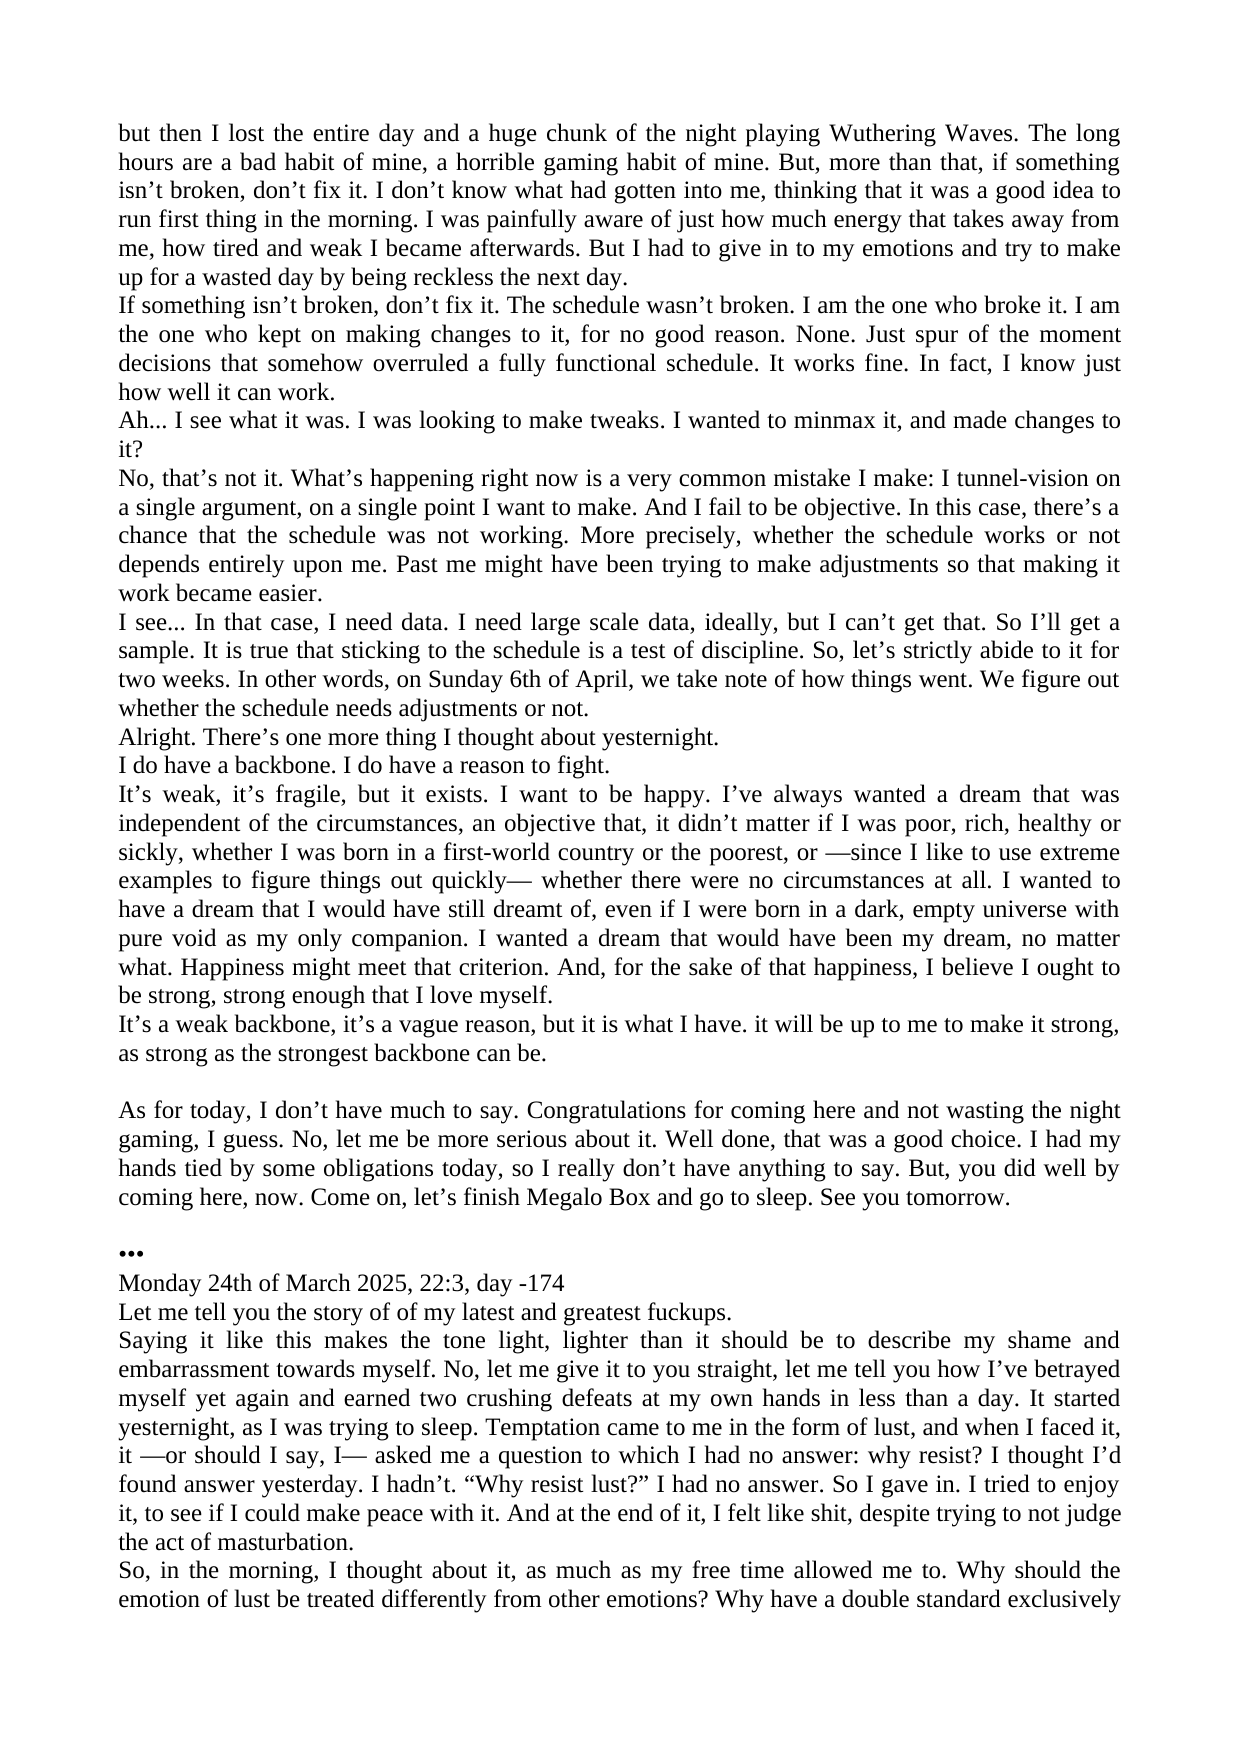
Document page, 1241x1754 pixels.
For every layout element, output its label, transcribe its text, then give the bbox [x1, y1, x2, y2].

text It’s weak, it’s fragile, but it exists. I want to be happy. I’ve always wanted a dream that was independent of the circumstances, an objective that, it didn’t matter if I was poor, rich, healthy or sickly, whether I was born in a first-world country or the poorest, or —since I like to use extreme examples to figure things out quickly— whether there were no circumstances at all. I wanted to have a dream that I would have still dreamt of, even if I were born in a dark, empty universe with pure void as my only companion. I wanted a dream that would have been my dream, no matter what. Happiness might meet that criterion. And, for the sake of that happiness, I believe I ought to be strong, strong enough that I love myself. [118, 779, 1122, 1009]
text So, in the morning, I thought about it, as much as my free time allowed me to. Why should the emotion of lust be treated differently from other emotions? Why have a double standard exclusively [118, 1556, 1122, 1613]
text No, that’s not it. What’s happening right now is a very common mistake I make: I tunnel-vision on a single argument, on a single point I want to make. And I fail to be objective. In this case, there’s a chance that the schedule was not working. More precisely, whether the schedule works or not depends entirely upon me. Past me might have been trying to make adjustments so that making it work became easier. [118, 463, 1122, 607]
text It’s a weak backbone, it’s a vague reason, but it is what I have. it will be up to me to make it strong, as strong as the strongest backbone can be. [118, 1009, 1122, 1067]
text I do have a backbone. I do have a reason to fight. [118, 751, 1122, 779]
text ••• [118, 1239, 1122, 1268]
text If something isn’t broken, don’t fix it. The schedule wasn’t broken. I am the one who broke it. I am the one who kept on making changes to it, for no good reason. None. Just spur of the moment decisions that somehow overruled a fully functional schedule. It works fine. In fact, I know just how well it can work. [118, 291, 1122, 406]
text Alright. There’s one more thing I thought about yesternight. [118, 722, 1122, 751]
text but then I lost the entire day and a huge chunk of the night playing Wuthering Waves. The long hours are a bad habit of mine, a horrible gaming habit of mine. But, more than that, if something isn’t broken, don’t fix it. I don’t know what had gotten into me, thinking that it was a good idea to run first thing in the morning. I was painfully aware of just how much energy that takes away from me, how tired and weak I became afterwards. But I had to give in to my emotions and try to make up for a wasted day by being reckless the next day. [118, 118, 1122, 291]
text Let me tell you the story of of my latest and greatest fuckups. [118, 1297, 1122, 1326]
text Ah... I see what it was. I was looking to make tweaks. I wanted to minmax it, and made changes to it? [118, 406, 1122, 463]
text I see... In that case, I need data. I need large scale data, ideally, but I can’t get that. So I’ll get a sample. It is true that sticking to the schedule is a test of discipline. So, let’s strictly abide to it for two weeks. In other words, on Sunday 6th of April, we take note of how things went. We figure out whether the schedule needs adjustments or not. [118, 607, 1122, 722]
text Saying it like this makes the tone light, lighter than it should be to describe my shame and embarrassment towards myself. No, let me give it to you straight, let me tell you how I’ve betrayed myself yet again and earned two crushing defeats at my own hands in less than a day. It started yesternight, as I was trying to sleep. Temptation came to me in the form of lust, and when I faced it, it —or should I say, I— asked me a question to which I had no answer: why resist? I thought I’d found answer yesterday. I hadn’t. “Why resist lust?” I had no answer. So I gave in. I tried to enjoy it, to see if I could make peace with it. And at the end of it, I felt like shit, despite trying to not judge the act of masturbation. [118, 1326, 1122, 1556]
text Monday 24th of March 2025, 22:3, day -174 [118, 1268, 1122, 1297]
text As for today, I don’t have much to say. Congratulations for coming here and not wasting the night gaming, I guess. No, let me be more serious about it. Well done, that was a good choice. I had my hands tied by some obligations today, so I really don’t have anything to say. But, you did well by coming here, now. Come on, let’s finish Megalo Box and go to sleep. See you tomorrow. [118, 1096, 1122, 1211]
